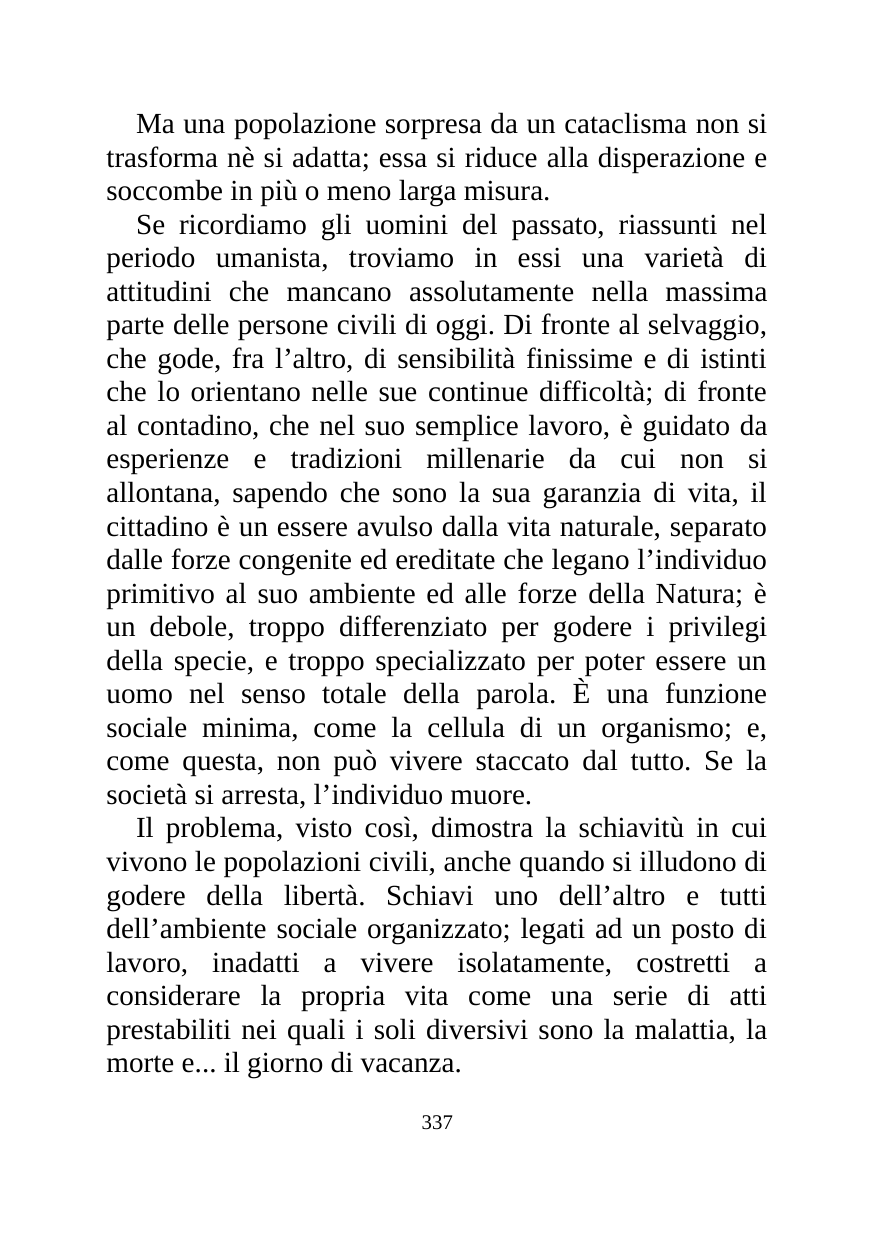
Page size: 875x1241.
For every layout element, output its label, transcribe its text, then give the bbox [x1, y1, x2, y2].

text Il problema, visto così, dimostra la schiavitù in cui vivono le popolazioni civili, anche quando si illudono di godere della libertà. Schiavi uno dell’altro e tutti dell’ambiente sociale organizzato; legati ad un posto di lavoro, inadatti a vivere isolatamente, costretti a considerare la propria vita come una serie di atti prestabiliti nei quali i soli diversivi sono la malattia, la morte e... il giorno di vacanza. [106, 811, 768, 1079]
text Se ricordiamo gli uomini del passato, riassunti nel periodo umanista, troviamo in essi una varietà di attitudini che mancano assolutamente nella massima parte delle persone civili di oggi. Di fronte al selvaggio, che gode, fra l’altro, di sensibilità finissime e di istinti che lo orientano nelle sue continue difficoltà; di fronte al contadino, che nel suo semplice lavoro, è guidato da esperienze e tradizioni millenarie da cui non si allontana, sapendo che sono la sua garanzia di vita, il cittadino è un essere avulso dalla vita naturale, separato dalle forze congenite ed ereditate che legano l’individuo primitivo al suo ambiente ed alle forze della Natura; è un debole, troppo differenziato per godere i privilegi della specie, e troppo specializzato per poter essere un uomo nel senso totale della parola. È una funzione sociale minima, come la cellula di un organismo; e, come questa, non può vivere staccato dal tutto. Se la società si arresta, l’individuo muore. [106, 207, 768, 811]
text Ma una popolazione sorpresa da un cataclisma non si trasforma nè si adatta; essa si riduce alla disperazione e soccombe in più o meno larga misura. [106, 106, 768, 207]
